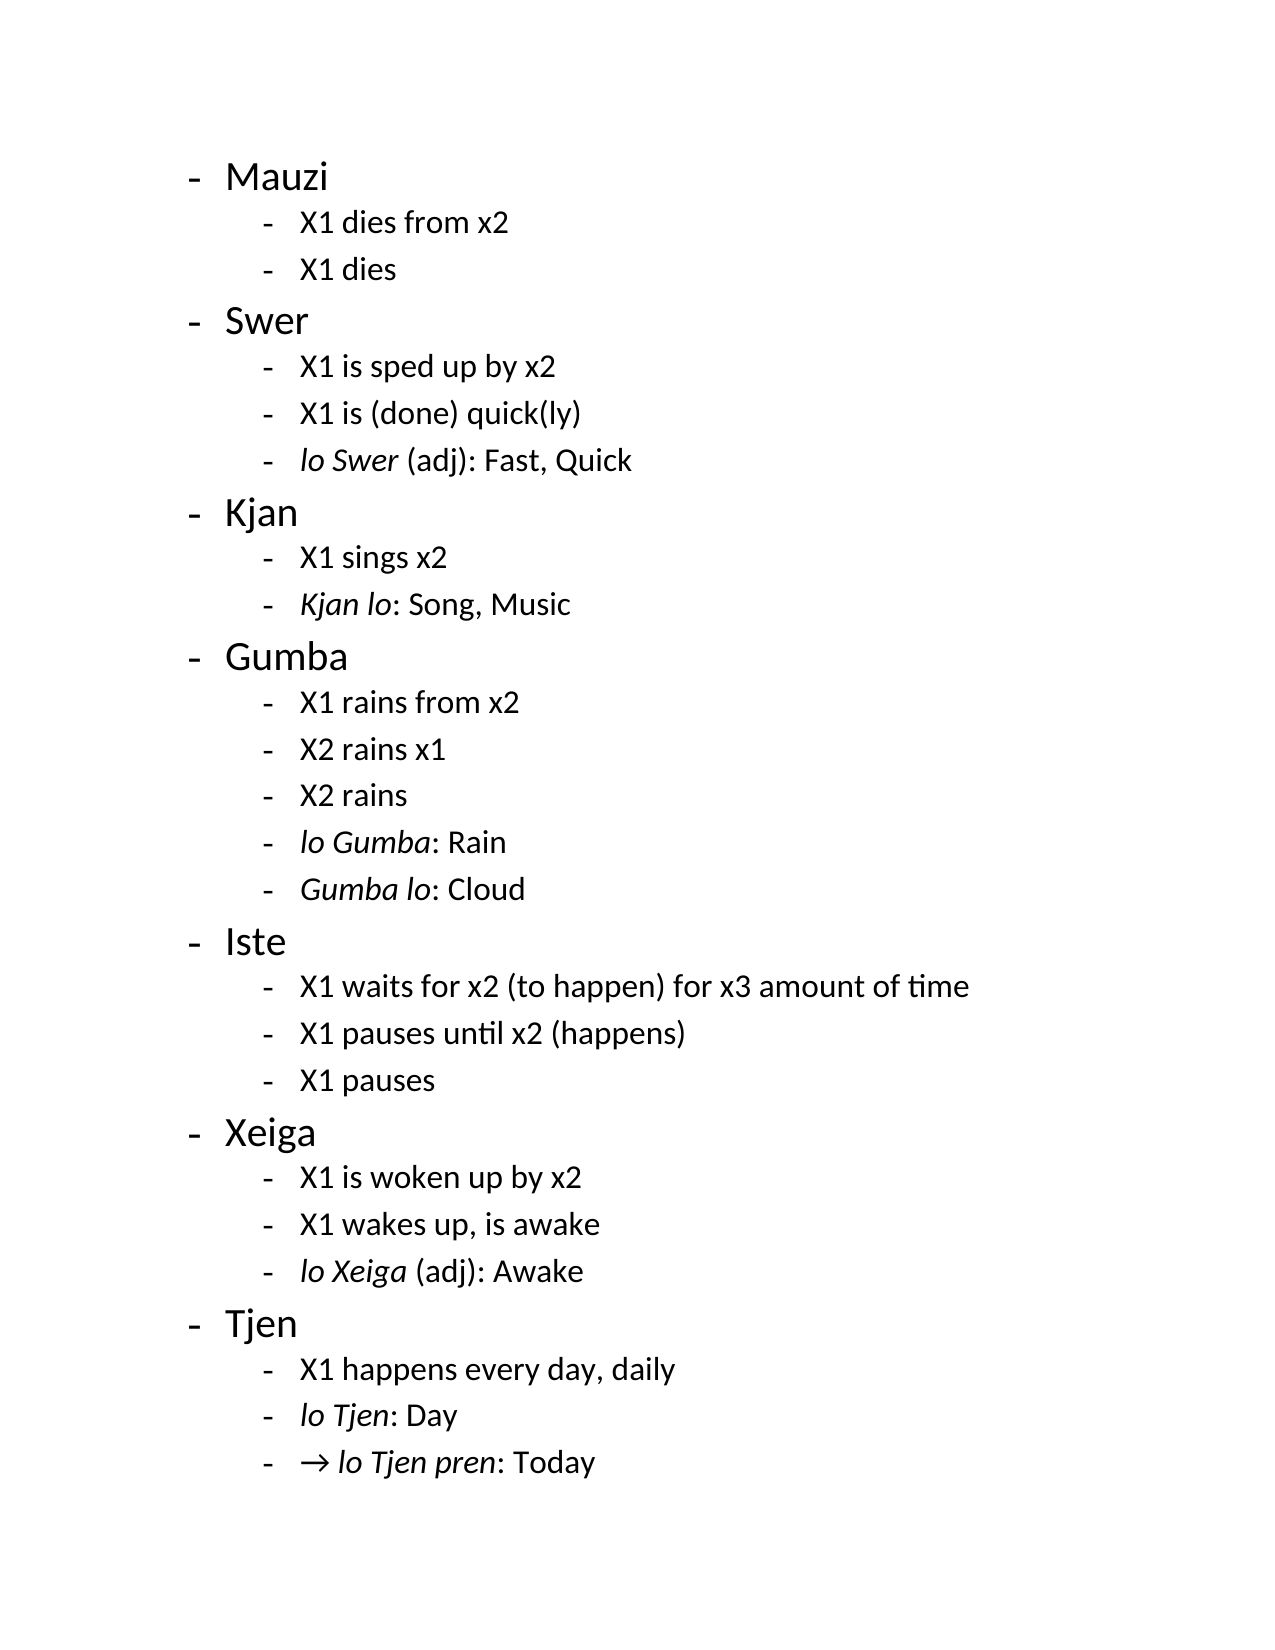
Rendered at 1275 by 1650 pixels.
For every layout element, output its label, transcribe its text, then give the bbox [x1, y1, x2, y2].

list X1 wakes up, is awake [262, 1203, 1125, 1244]
subtitle Tjen [187, 1297, 1125, 1348]
list lo Swer (adj): Fast, Quick [262, 439, 1125, 479]
subtitle Kjan [187, 486, 1125, 536]
list X1 dies from x2 [262, 201, 1125, 242]
list → lo Tjen pren: Today [262, 1441, 1125, 1482]
subtitle Gumba [187, 630, 1125, 681]
list lo Gumba: Rain [262, 821, 1125, 862]
list lo Xeiga (adj): Awake [262, 1250, 1125, 1291]
list Gumba lo: Cloud [262, 868, 1125, 908]
subtitle Swer [187, 294, 1125, 345]
list Kjan lo: Song, Music [262, 583, 1125, 624]
subtitle Mauzi [187, 150, 1125, 201]
subtitle Iste [187, 914, 1125, 965]
list X1 happens every day, daily [262, 1348, 1125, 1388]
list X1 pauses until x2 (happens) [262, 1012, 1125, 1053]
list X2 rains [262, 774, 1125, 815]
list X1 is (done) quick(ly) [262, 392, 1125, 433]
list X1 is woken up by x2 [262, 1157, 1125, 1197]
list X1 pauses [262, 1059, 1125, 1100]
list X2 rains x1 [262, 727, 1125, 768]
subtitle Xeiga [187, 1106, 1125, 1157]
list X1 waits for x2 (to happen) for x3 amount of time [262, 965, 1125, 1006]
list X1 sings x2 [262, 536, 1125, 577]
list X1 is sped up by x2 [262, 345, 1125, 386]
list X1 dies [262, 248, 1125, 288]
list lo Tjen: Day [262, 1394, 1125, 1435]
list X1 rains from x2 [262, 681, 1125, 721]
